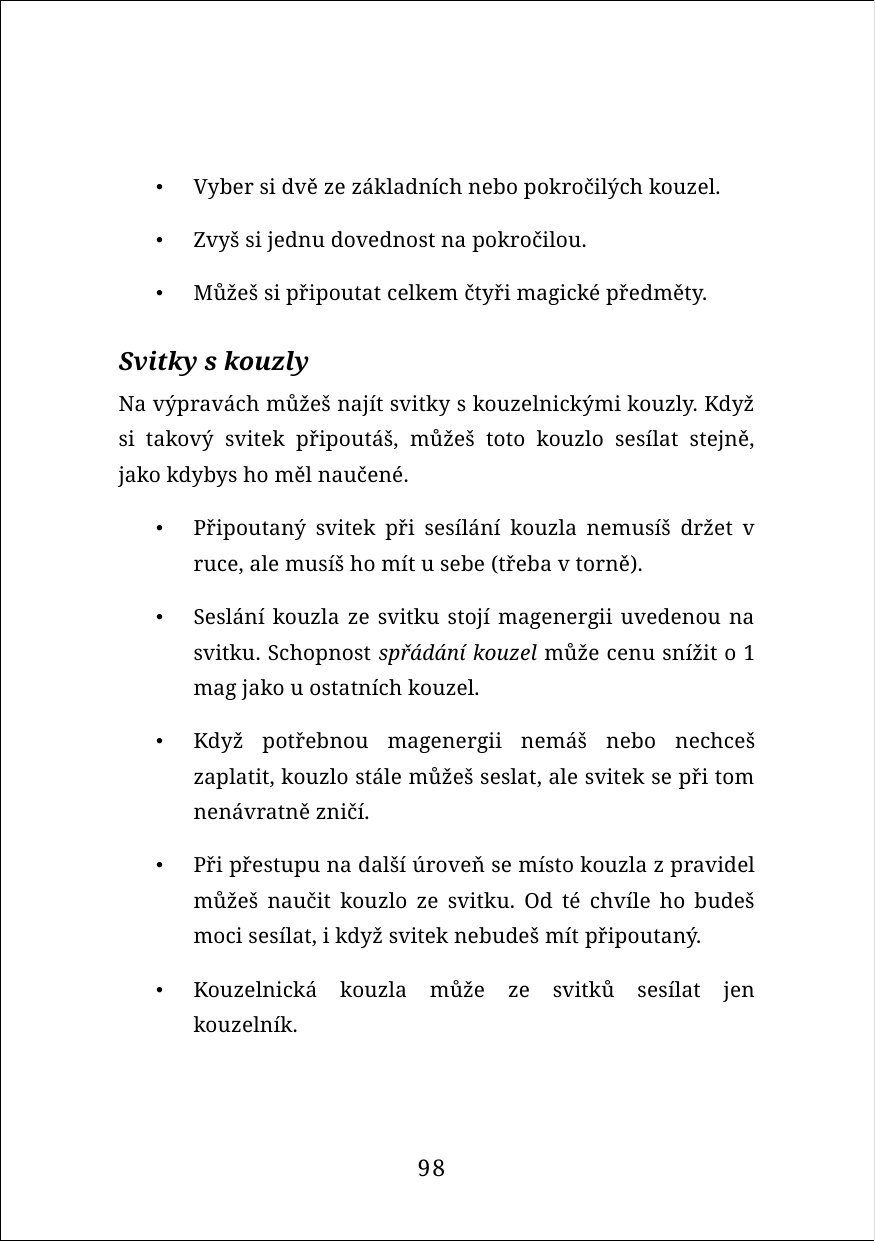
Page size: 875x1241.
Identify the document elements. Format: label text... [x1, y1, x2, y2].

list Při přestupu na další úroveň se místo kouzla z pravidel můžeš naučit kouzlo ze svitku. Od té chvíle ho budeš moci sesílat, i když svitek nebudeš mít připoutaný. [156, 851, 756, 950]
list Seslání kouzla ze svitku stojí magenergii uvedenou na svitku. Schopnost spřádání kouzel může cenu snížit o 1 mag jako u ostatních kouzel. [156, 602, 756, 702]
list Můžeš si připoutat celkem čtyři magické předměty. [156, 278, 756, 307]
text Na výpravách můžeš najít svitky s kouzelnickými kouzly. Když si takový svitek připoutáš, můžeš toto kouzlo sesílat stejně, jako kdybys ho měl naučené. [118, 389, 756, 488]
subtitle Svitky s kouzly [118, 343, 756, 377]
list Kouzelnická kouzla může ze svitků sesílat jen kouzelník. [156, 975, 756, 1039]
list Když potřebnou magenergii nemáš nebo nechceš zaplatit, kouzlo stále můžeš seslat, ale svitek se při tom nenávratně zničí. [156, 726, 756, 826]
list Vyber si dvě ze základních nebo pokročilých kouzel. [156, 172, 756, 200]
list Zvyš si jednu dovednost na pokročilou. [156, 225, 756, 253]
list Připoutaný svitek při sesílání kouzla nemusíš držet v ruce, ale musíš ho mít u sebe (třeba v torně). [156, 513, 756, 577]
